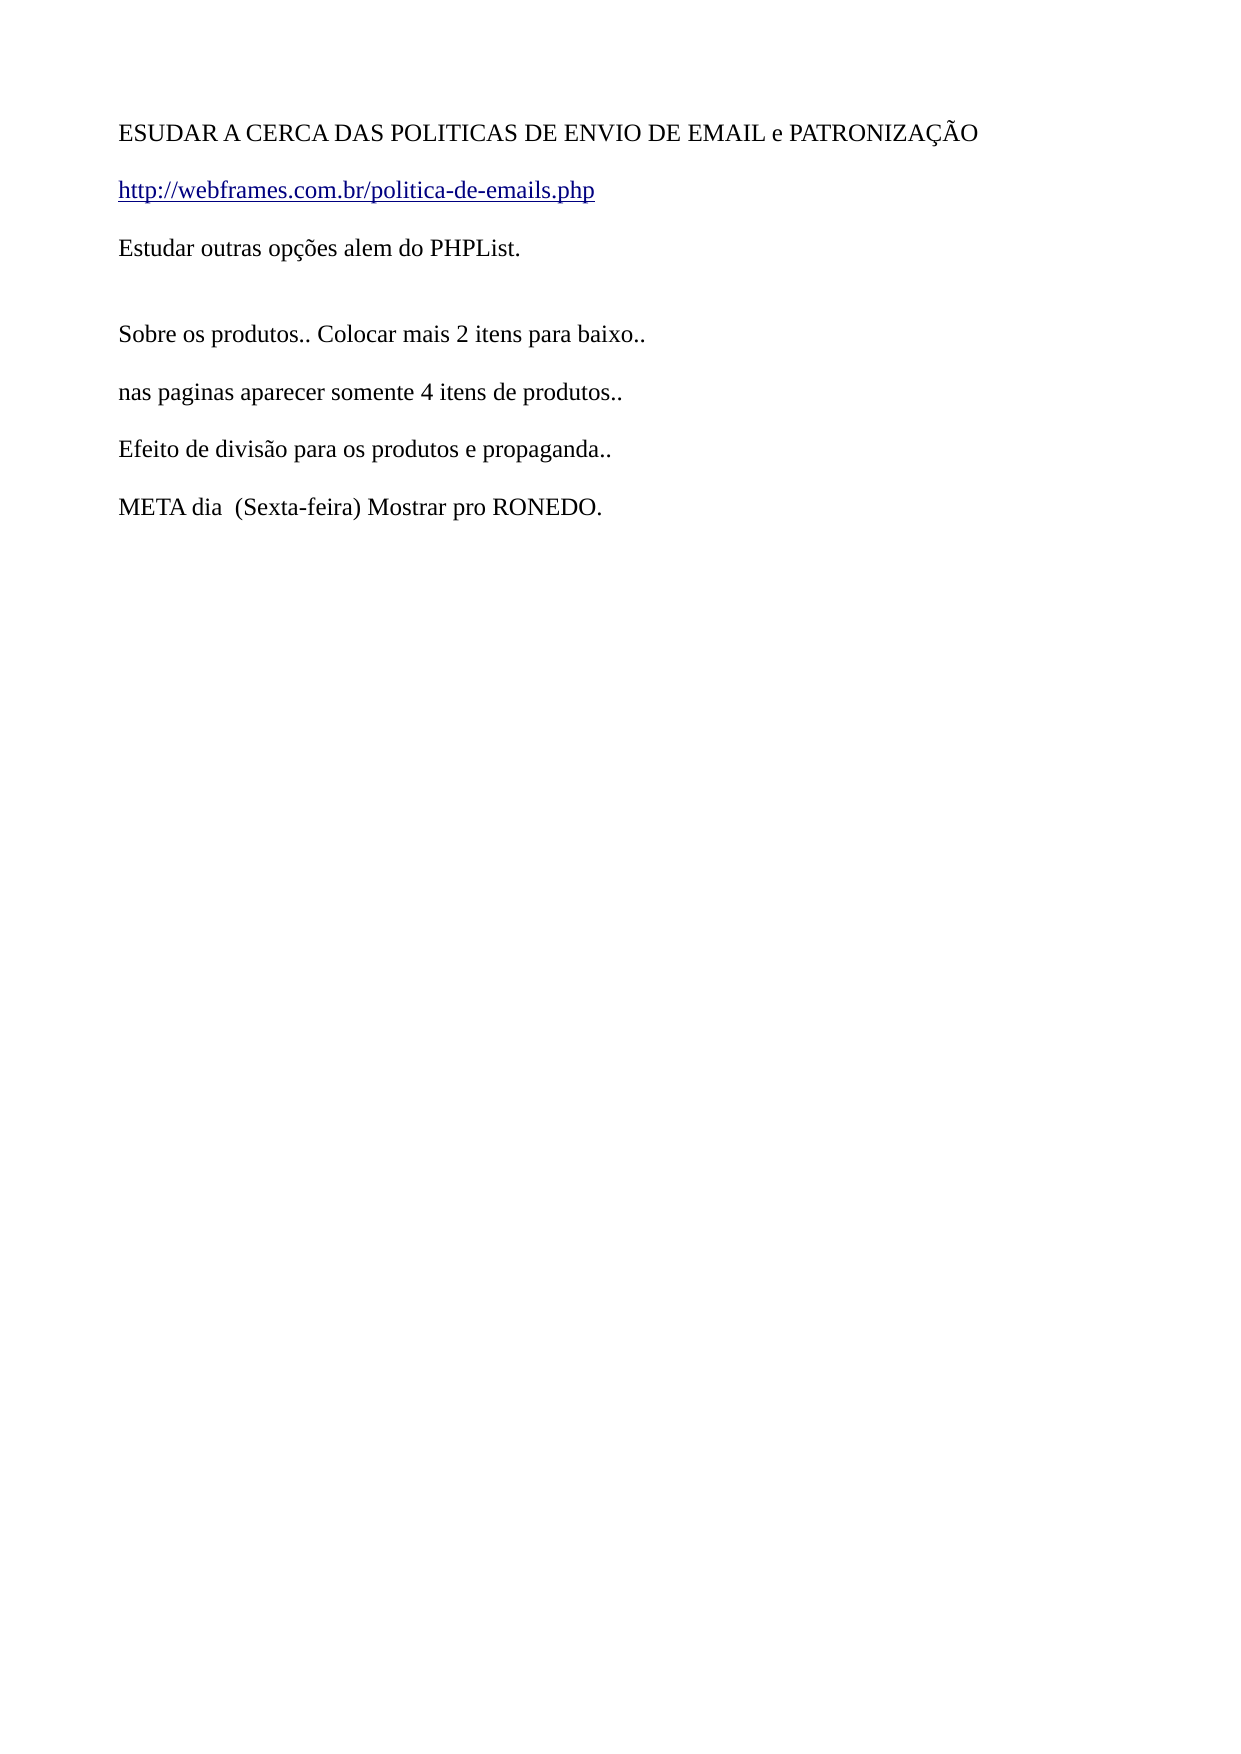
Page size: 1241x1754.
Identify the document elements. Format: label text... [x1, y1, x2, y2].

text Estudar outras opções alem do PHPList. [118, 233, 1122, 262]
text META dia (Sexta-feira) Mostrar pro RONEDO. [118, 492, 1122, 521]
text ESUDAR A CERCA DAS POLITICAS DE ENVIO DE EMAIL e PATRONIZAÇÃO [118, 118, 1122, 147]
text http://webframes.com.br/politica-de-emails.php [118, 176, 1122, 204]
text nas paginas aparecer somente 4 itens de produtos.. [118, 377, 1122, 406]
text Efeito de divisão para os produtos e propaganda.. [118, 434, 1122, 463]
text Sobre os produtos.. Colocar mais 2 itens para baixo.. [118, 319, 1122, 348]
